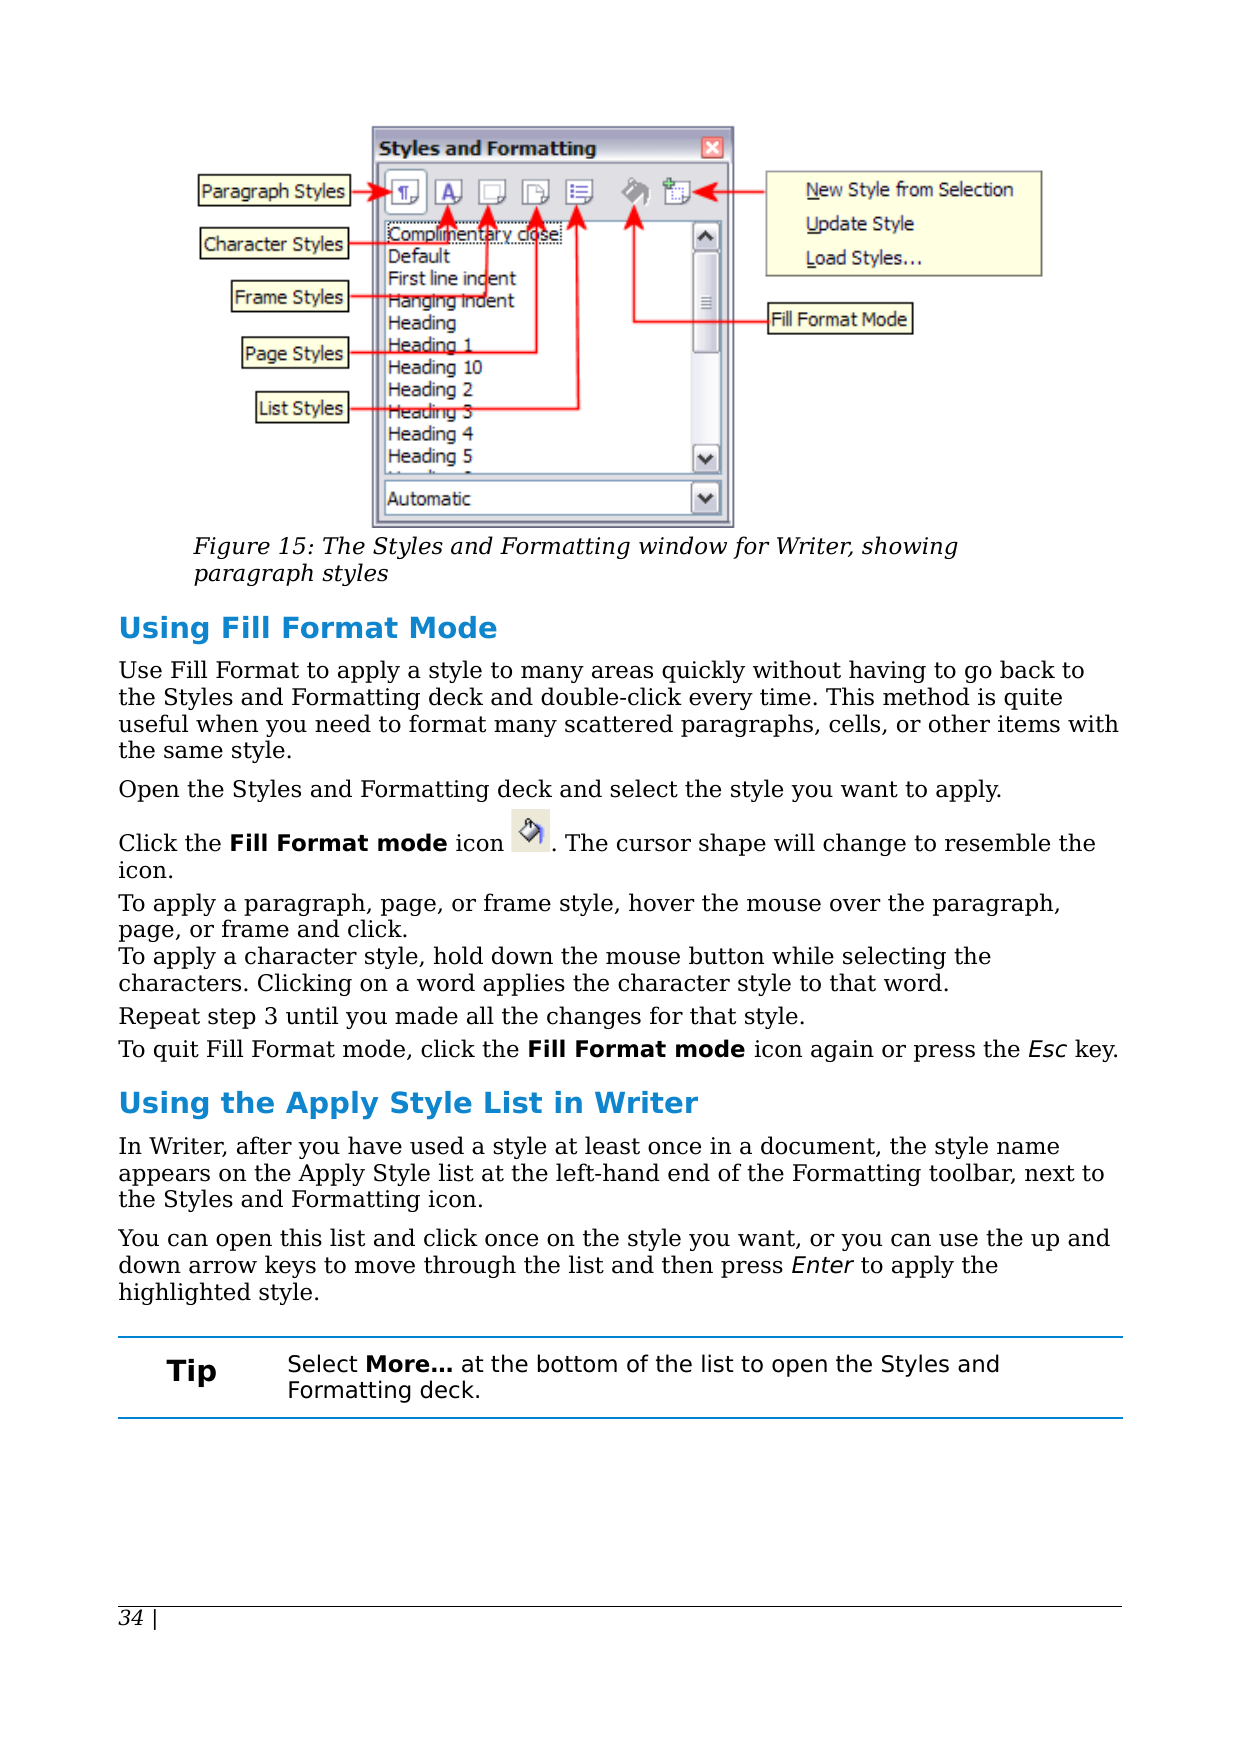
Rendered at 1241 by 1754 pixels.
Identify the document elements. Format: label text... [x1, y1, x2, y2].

text In Writer, after you have used a style at least once in a document, the style name appears on the Apply Style list at the left-hand end of the Formatting toolbar, next to the Styles and Formatting icon. [118, 1133, 1122, 1213]
picture [511, 809, 551, 852]
text Click the Fill Format mode icon . The cursor shape will change to resemble the icon. [118, 827, 1122, 884]
table_header Select More… at the bottom of the list to open the Styles and Formatting deck. [266, 1338, 1122, 1417]
text Use Fill Format to apply a style to many areas quickly without having to go back to the Styles and Formatting deck and double-click every time. This method is quite useful when you need to format many scattered paragraphs, cells, or other items with the same style. [118, 657, 1122, 764]
text Repeat step 3 until you made all the changes for that style. [118, 1003, 1122, 1029]
text Figure 15: The Styles and Formatting window for Writer, showing paragraph styles [193, 533, 1047, 587]
text Open the Styles and Formatting deck and select the style you want to apply. [118, 777, 1122, 803]
subtitle Using the Apply Style List in Writer [118, 1087, 1122, 1121]
text To quit Fill Format mode, click the Fill Format mode icon again or press the Esc key. [118, 1036, 1122, 1062]
text You can open this list and click once on the style you want, or you can use the up and down arrow keys to move through the list and then press Enter to apply the highlighted style. [118, 1226, 1122, 1306]
picture [193, 118, 1048, 528]
table_header Tip [118, 1338, 266, 1417]
text To apply a paragraph, page, or frame style, hover the mouse over the paragraph, page, or frame and click. To apply a character style, hold down the mouse button while selecting the characters. Clicking on a word applies the character style to that word. [118, 890, 1122, 997]
subtitle Using Fill Format Mode [118, 611, 1122, 645]
